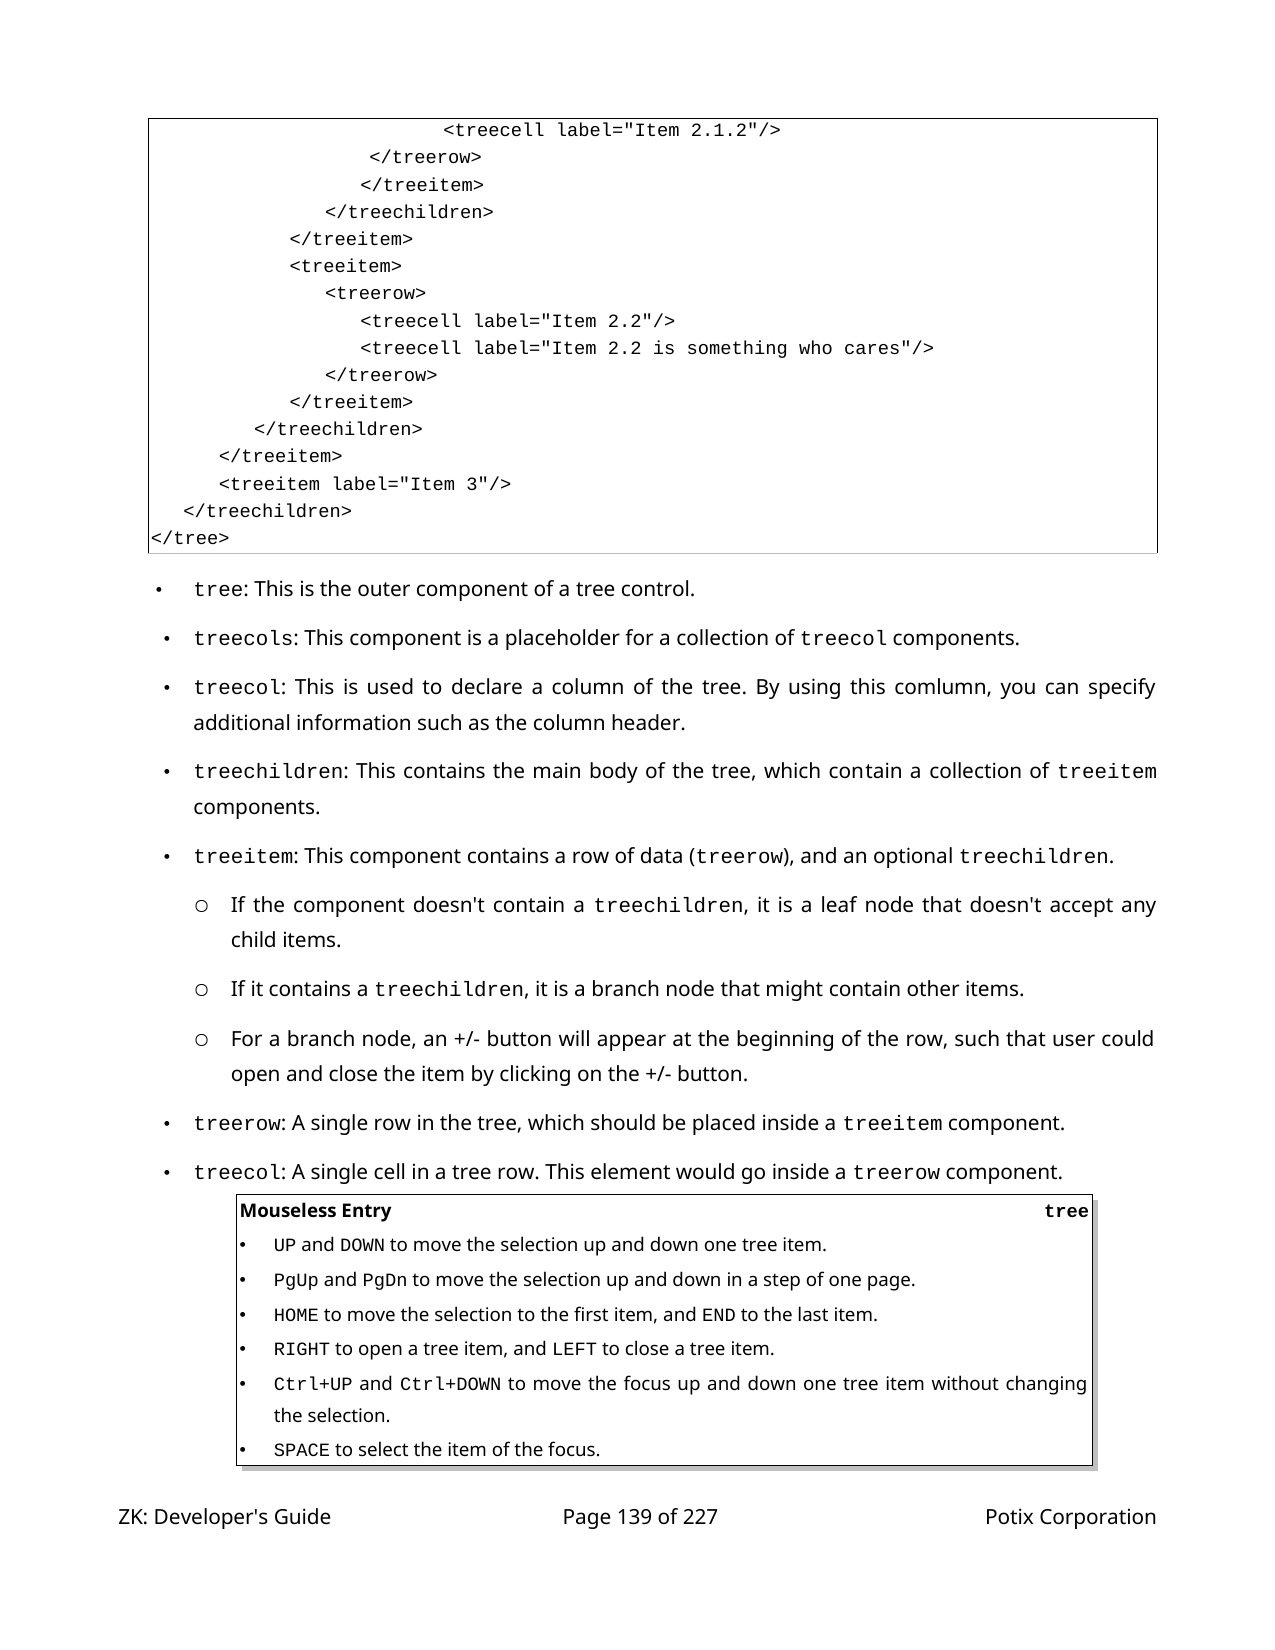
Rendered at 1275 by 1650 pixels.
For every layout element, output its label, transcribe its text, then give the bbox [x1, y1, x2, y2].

list treeitem: This component contains a row of data (treerow), and an optional treechildren. [164, 841, 1157, 869]
list SPACE to select the item of the focus. [237, 1434, 1092, 1465]
list RIGHT to open a tree item, and LEFT to close a tree item. [237, 1333, 1092, 1361]
text </treerow> [149, 363, 1157, 387]
list UP and DOWN to move the selection up and down one tree item. [237, 1229, 1092, 1258]
list If it contains a treechildren, it is a branch node that might contain other items. [193, 974, 1157, 1003]
text <treeitem> [149, 254, 1157, 278]
list For a branch node, an +/- button will appear at the beginning of the row, such that user could open and close the item by clicking on the +/- button. [193, 1024, 1157, 1087]
text </treechildren> [149, 200, 1157, 224]
list PgUp and PgDn to move the selection up and down in a step of one page. [237, 1263, 1092, 1292]
text </treeitem> [149, 227, 1157, 251]
text </tree> [149, 526, 1157, 553]
list Ctrl+UP and Ctrl+DOWN to move the focus up and down one tree item without changing the selection. [237, 1367, 1092, 1428]
list treerow: A single row in the tree, which should be placed inside a treeitem component. [164, 1108, 1157, 1136]
text <treerow> [149, 281, 1157, 306]
list treecol: A single cell in a tree row. This element would go inside a treerow component. [164, 1157, 1157, 1185]
text </treeitem> [149, 390, 1157, 414]
text <treeitem label="Item 3"/> [149, 472, 1157, 496]
text <treecell label="Item 2.2 is something who cares"/> [149, 336, 1157, 360]
text Mouseless Entry tree [237, 1195, 1092, 1223]
text </treeitem> [149, 172, 1157, 197]
text </treeitem> [149, 444, 1157, 469]
list If the component doesn't contain a treechildren, it is a leaf node that doesn't accept any child items. [193, 890, 1157, 954]
list treecol: This is used to declare a column of the tree. By using this comlumn, you can specify additional information such as the column header. [164, 672, 1157, 736]
list treecols: This component is a placeholder for a collection of treecol components. [164, 623, 1157, 652]
text <treecell label="Item 2.1.2"/> [149, 119, 1157, 142]
text </treechildren> [149, 417, 1157, 441]
text <treecell label="Item 2.2"/> [149, 308, 1157, 333]
text </treechildren> [149, 499, 1157, 523]
list tree: This is the outer component of a tree control. [156, 574, 1157, 602]
list treechildren: This contains the main body of the tree, which contain a collection of treeitem components. [164, 757, 1157, 820]
list HOME to move the selection to the first item, and END to the last item. [237, 1298, 1092, 1327]
text </treerow> [149, 145, 1157, 169]
